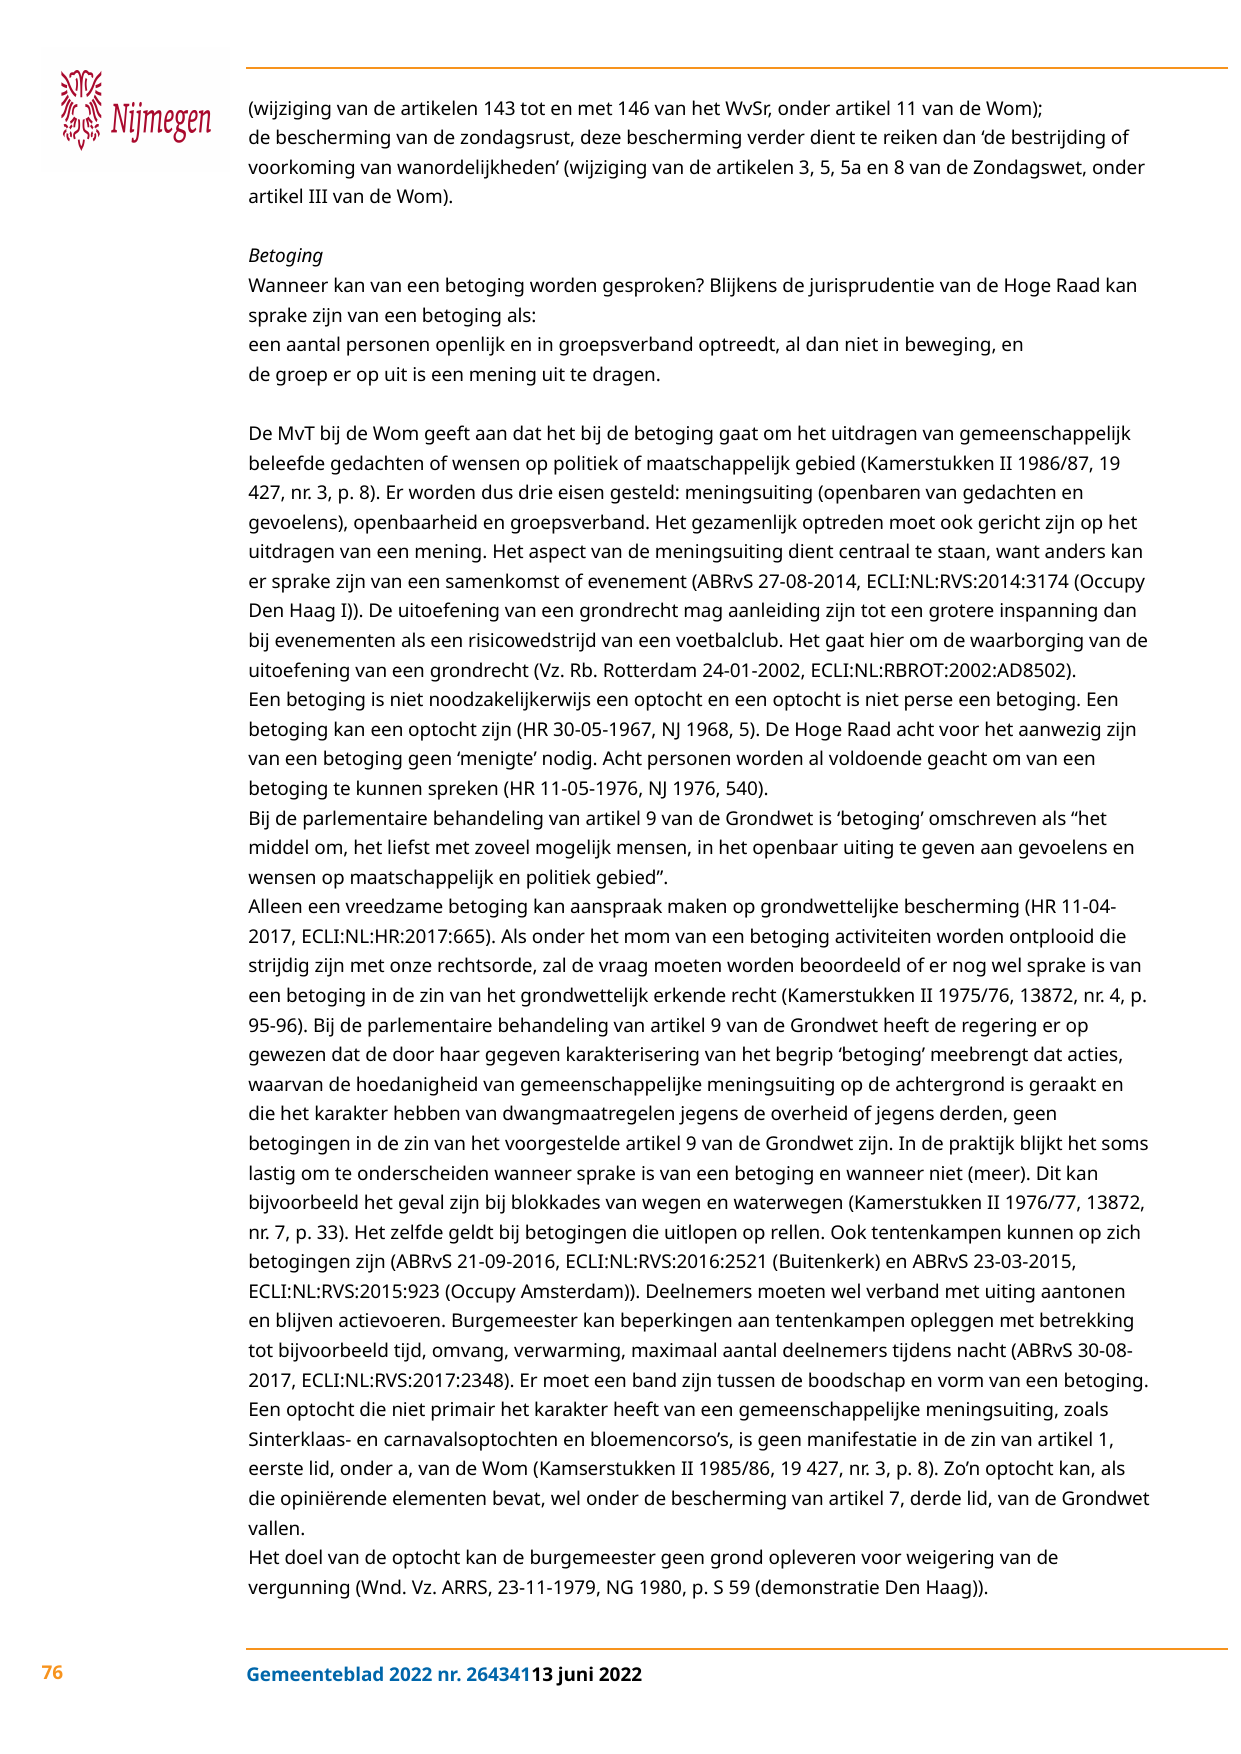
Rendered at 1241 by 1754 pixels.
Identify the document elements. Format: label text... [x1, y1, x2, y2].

text Een betoging is niet noodzakelijkerwijs een optocht en een optocht is niet perse een betoging. Een betoging kan een optocht zijn (HR 30-05-1967, NJ 1968, 5). De Hoge Raad acht voor het aanwezig zijn van een betoging geen ‘menigte’ nodig. Acht personen worden al voldoende geacht om van een betoging te kunnen spreken (HR 11-05-1976, NJ 1976, 540). [248, 686, 1152, 801]
text Wanneer kan van een betoging worden gesproken? Blijkens de jurisprudentie van de Hoge Raad kan sprake zijn van een betoging als: [248, 272, 1152, 328]
text Het doel van de optocht kan de burgemeester geen grond opleveren voor weigering van de vergunning (Wnd. Vz. ARRS, 23-11-1979, NG 1980, p. S 59 (demonstratie Den Haag)). [248, 1544, 1152, 1600]
text De MvT bij de Wom geeft aan dat het bij de betoging gaat om het uitdragen van gemeenschappelijk beleefde gedachten of wensen op politiek of maatschappelijk gebied (Kamerstukken II 1986/87, 19 427, nr. 3, p. 8). Er worden dus drie eisen gesteld: meningsuiting (openbaren van gedachten en gevoelens), openbaarheid en groepsverband. Het gezamenlijk optreden moet ook gericht zijn op het uitdragen van een mening. Het aspect van de meningsuiting dient centraal te staan, want anders kan er sprake zijn van een samenkomst of evenement (ABRvS 27-08-2014, ECLI:NL:RVS:2014:3174 (Occupy Den Haag I)). De uitoefening van een grondrecht mag aanleiding zijn tot een grotere inspanning dan bij evenementen als een risicowedstrijd van een voetbalclub. Het gaat hier om de waarborging van de uitoefening van een grondrecht (Vz. Rb. Rotterdam 24-01-2002, ECLI:NL:RBROT:2002:AD8502). [248, 420, 1152, 683]
text de groep er op uit is een mening uit te dragen. [248, 361, 1152, 387]
text Alleen een vreedzame betoging kan aanspraak maken op grondwettelijke bescherming (HR 11-04-2017, ECLI:NL:HR:2017:665). Als onder het mom van een betoging activiteiten worden ontplooid die strijdig zijn met onze rechtsorde, zal de vraag moeten worden beoordeeld of er nog wel sprake is van een betoging in de zin van het grondwettelijk erkende recht (Kamerstukken II 1975/76, 13872, nr. 4, p. 95-96). Bij de parlementaire behandeling van artikel 9 van de Grondwet heeft de regering er op gewezen dat de door haar gegeven karakterisering van het begrip ‘betoging’ meebrengt dat acties, waarvan de hoedanigheid van gemeenschappelijke meningsuiting op de achtergrond is geraakt en die het karakter hebben van dwangmaatregelen jegens de overheid of jegens derden, geen betogingen in de zin van het voorgestelde artikel 9 van de Grondwet zijn. In de praktijk blijkt het soms lastig om te onderscheiden wanneer sprake is van een betoging en wanneer niet (meer). Dit kan bijvoorbeeld het geval zijn bij blokkades van wegen en waterwegen (Kamerstukken II 1976/77, 13872, nr. 7, p. 33). Het zelfde geldt bij betogingen die uitlopen op rellen. Ook tentenkampen kunnen op zich betogingen zijn (ABRvS 21-09-2016, ECLI:NL:RVS:2016:2521 (Buitenkerk) en ABRvS 23-03-2015, ECLI:NL:RVS:2015:923 (Occupy Amsterdam)). Deelnemers moeten wel verband met uiting aantonen en blijven actievoeren. Burgemeester kan beperkingen aan tentenkampen opleggen met betrekking tot bijvoorbeeld tijd, omvang, verwarming, maximaal aantal deelnemers tijdens nacht (ABRvS 30-08-2017, ECLI:NL:RVS:2017:2348). Er moet een band zijn tussen de boodschap en vorm van een betoging. [248, 893, 1152, 1393]
text de bescherming van de zondagsrust, deze bescherming verder dient te reiken dan ‘de bestrijding of voorkoming van wanordelijkheden’ (wijziging van de artikelen 3, 5, 5a en 8 van de Zondagswet, onder artikel III van de Wom). [248, 124, 1152, 209]
text (wijziging van de artikelen 143 tot en met 146 van het WvSr, onder artikel 11 van de Wom); [248, 95, 1152, 121]
text Bij de parlementaire behandeling van artikel 9 van de Grondwet is ‘betoging’ omschreven als “het middel om, het liefst met zoveel mogelijk mensen, in het openbaar uiting te geven aan gevoelens en wensen op maatschappelijk en politiek gebied”. [248, 805, 1152, 890]
text een aantal personen openlijk en in groepsverband optreedt, al dan niet in beweging, en [248, 331, 1152, 357]
text Betoging [248, 243, 1152, 268]
picture [41, 47, 231, 172]
text Een optocht die niet primair het karakter heeft van een gemeenschappelijke meningsuiting, zoals Sinterklaas- en carnavalsoptochten en bloemencorso’s, is geen manifestatie in de zin van artikel 1, eerste lid, onder a, van de Wom (Kamserstukken II 1985/86, 19 427, nr. 3, p. 8). Zo’n optocht kan, als die opiniërende elementen bevat, wel onder de bescherming van artikel 7, derde lid, van de Grondwet vallen. [248, 1396, 1152, 1541]
